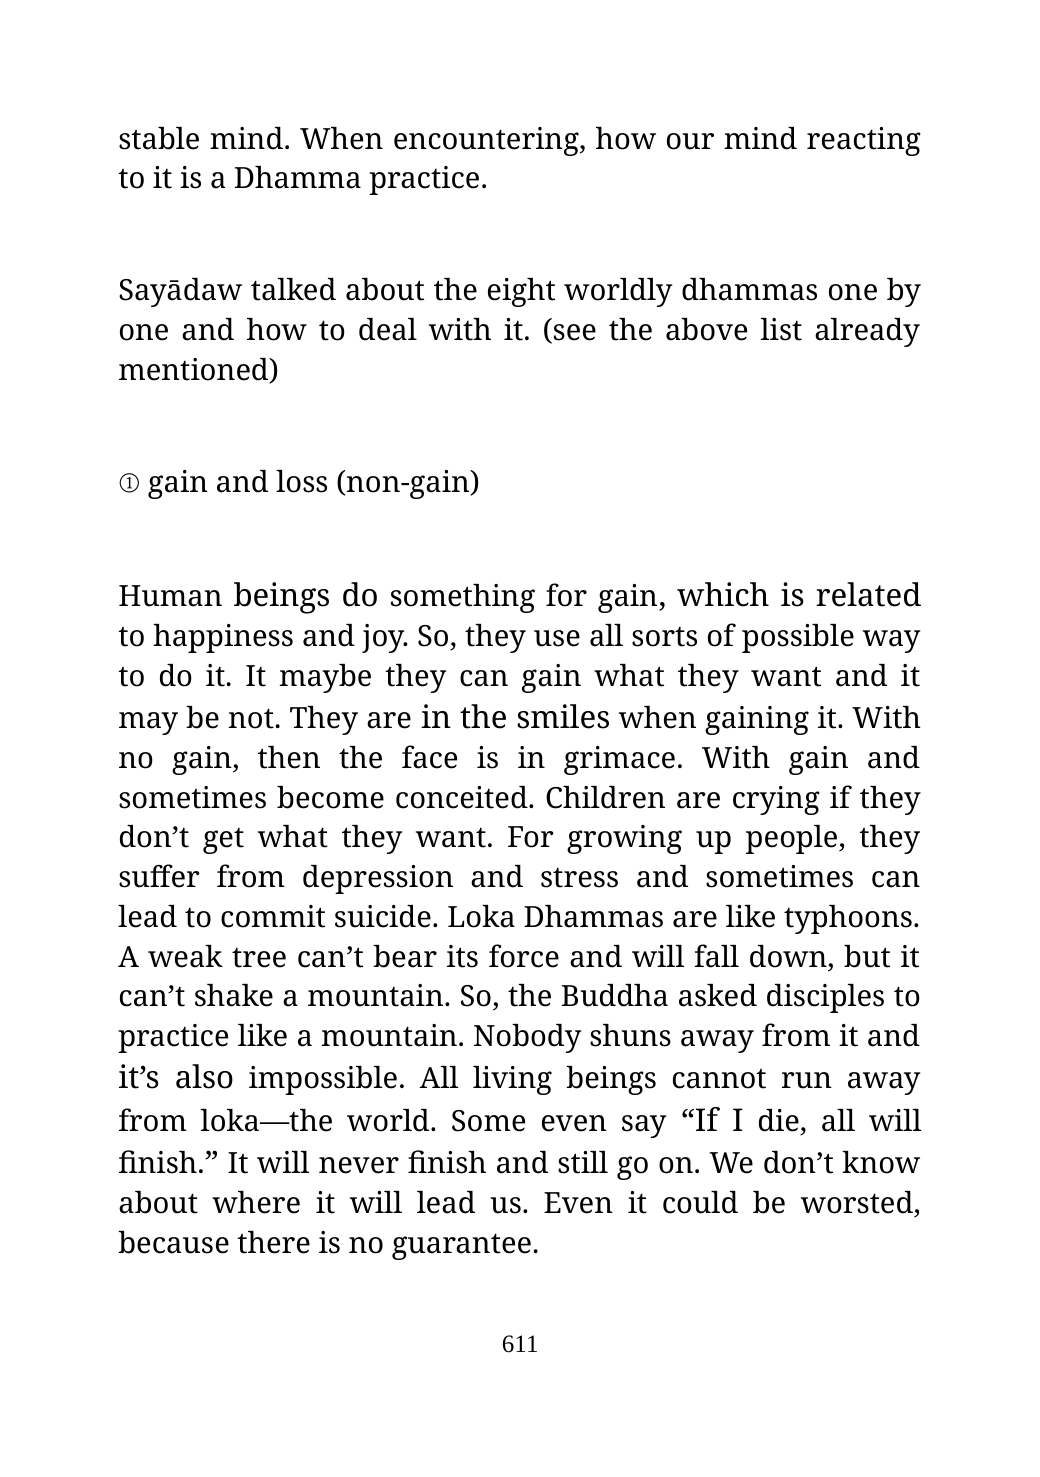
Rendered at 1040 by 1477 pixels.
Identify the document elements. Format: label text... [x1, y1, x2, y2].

text Sayādaw talked about the eight worldly dhammas one by one and how to deal with it. (see the above list already mentioned) [118, 230, 922, 389]
text stable mind. When encountering, how our mind reacting to it is a Dhamma practice. [118, 118, 922, 197]
text ① gain and loss (non-gain) [118, 421, 922, 501]
text Human beings do something for gain, which is related to happiness and joy. So, they use all sorts of possible way to do it. It maybe they can gain what they want and it may be not. They are in the smiles when gaining it. With no gain, then the face is in grimace. With gain and sometimes become conceited. Children are crying if they don’t get what they want. For growing up people, they suffer from depression and stress and sometimes can lead to commit suicide. Loka Dhammas are like typhoons. A weak tree can’t bear its force and will fall down, but it can’t shake a mountain. So, the Buddha asked disciples to practice like a mountain. Nobody shuns away from it and it’s also impossible. All living beings cannot run away from loka—the world. Some even say “If I die, all will finish.” It will never finish and still go on. We don’t know about where it will lead us. Even it could be worsted, because there is no guarantee. [118, 533, 922, 1262]
